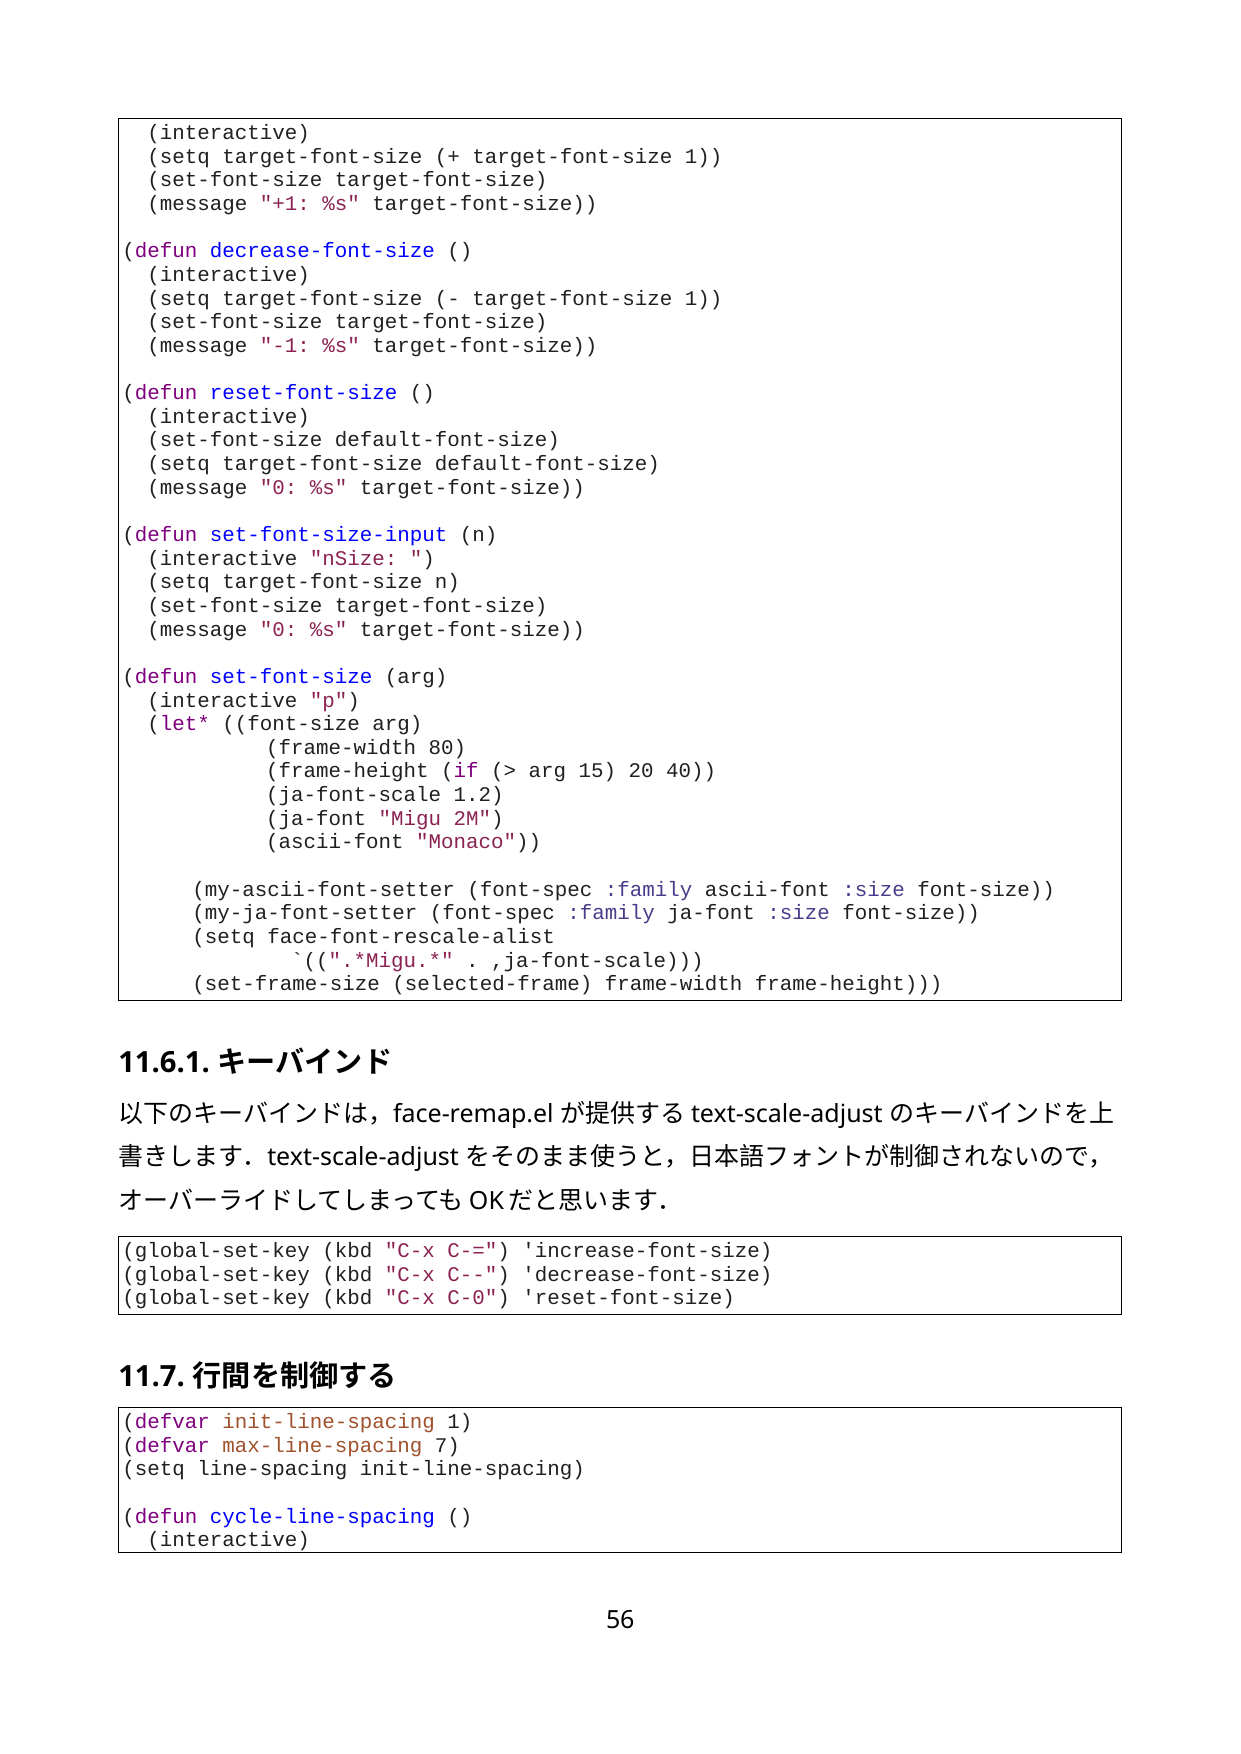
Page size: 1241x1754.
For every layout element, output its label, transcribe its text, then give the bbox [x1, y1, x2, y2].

subtitle 行間を制御する [118, 1352, 1122, 1395]
text (defvar max-line-spacing 7) [119, 1431, 1121, 1454]
text (global-set-key (kbd "C-x C--") 'decrease-font-size) [119, 1260, 1121, 1283]
text (set-font-size target-font-size) [119, 307, 1121, 331]
text (setq target-font-size n) [119, 567, 1121, 591]
text (let* ((font-size arg) [119, 709, 1121, 733]
subtitle キーバインド [118, 1038, 1122, 1081]
text (frame-height (if (> arg 15) 20 40)) [119, 757, 1121, 780]
text (defvar init-line-spacing 1) [119, 1408, 1121, 1431]
text (interactive) [119, 1525, 1121, 1552]
text (defun set-font-size-input (n) [119, 520, 1121, 544]
text (interactive "nSize: ") [119, 544, 1121, 567]
text (defun reset-font-size () [119, 378, 1121, 402]
text (set-frame-size (selected-frame) frame-width frame-height))) [119, 969, 1121, 1000]
text (message "-1: %s" target-font-size)) [119, 331, 1121, 354]
text (my-ascii-font-setter (font-spec :family ascii-font :size font-size)) [119, 875, 1121, 898]
text (interactive "p") [119, 686, 1121, 709]
text (setq line-spacing init-line-spacing) [119, 1454, 1121, 1478]
text (interactive) [119, 260, 1121, 284]
text (frame-width 80) [119, 733, 1121, 757]
text (message "+1: %s" target-font-size)) [119, 189, 1121, 213]
text (message "0: %s" target-font-size)) [119, 615, 1121, 638]
text (setq target-font-size default-font-size) [119, 449, 1121, 473]
text (interactive) [119, 119, 1121, 142]
text (set-font-size target-font-size) [119, 165, 1121, 189]
text (set-font-size target-font-size) [119, 591, 1121, 615]
text (setq target-font-size (+ target-font-size 1)) [119, 142, 1121, 165]
text (setq target-font-size (- target-font-size 1)) [119, 284, 1121, 307]
text 以下のキーバインドは，face-remap.el が提供する text-scale-adjust のキーバインドを上書きします．text-scale-adjust をそのまま使うと，日本語フォントが制御されないので，オーバーライドしてしまってもOKだと思います． [118, 1093, 1122, 1216]
text (defun set-font-size (arg) [119, 662, 1121, 686]
text (setq face-font-rescale-alist [119, 922, 1121, 946]
text `((".*Migu.*" . ,ja-font-scale))) [119, 946, 1121, 969]
text (ascii-font "Monaco")) [119, 827, 1121, 851]
text (my-ja-font-setter (font-spec :family ja-font :size font-size)) [119, 898, 1121, 922]
text (global-set-key (kbd "C-x C-0") 'reset-font-size) [119, 1283, 1121, 1314]
text (interactive) [119, 402, 1121, 426]
text (global-set-key (kbd "C-x C-=") 'increase-font-size) [119, 1237, 1121, 1260]
text (defun cycle-line-spacing () [119, 1502, 1121, 1525]
text (defun decrease-font-size () [119, 236, 1121, 260]
text (message "0: %s" target-font-size)) [119, 473, 1121, 496]
text (ja-font "Migu 2M") [119, 804, 1121, 827]
text (ja-font-scale 1.2) [119, 780, 1121, 804]
text (set-font-size default-font-size) [119, 426, 1121, 449]
